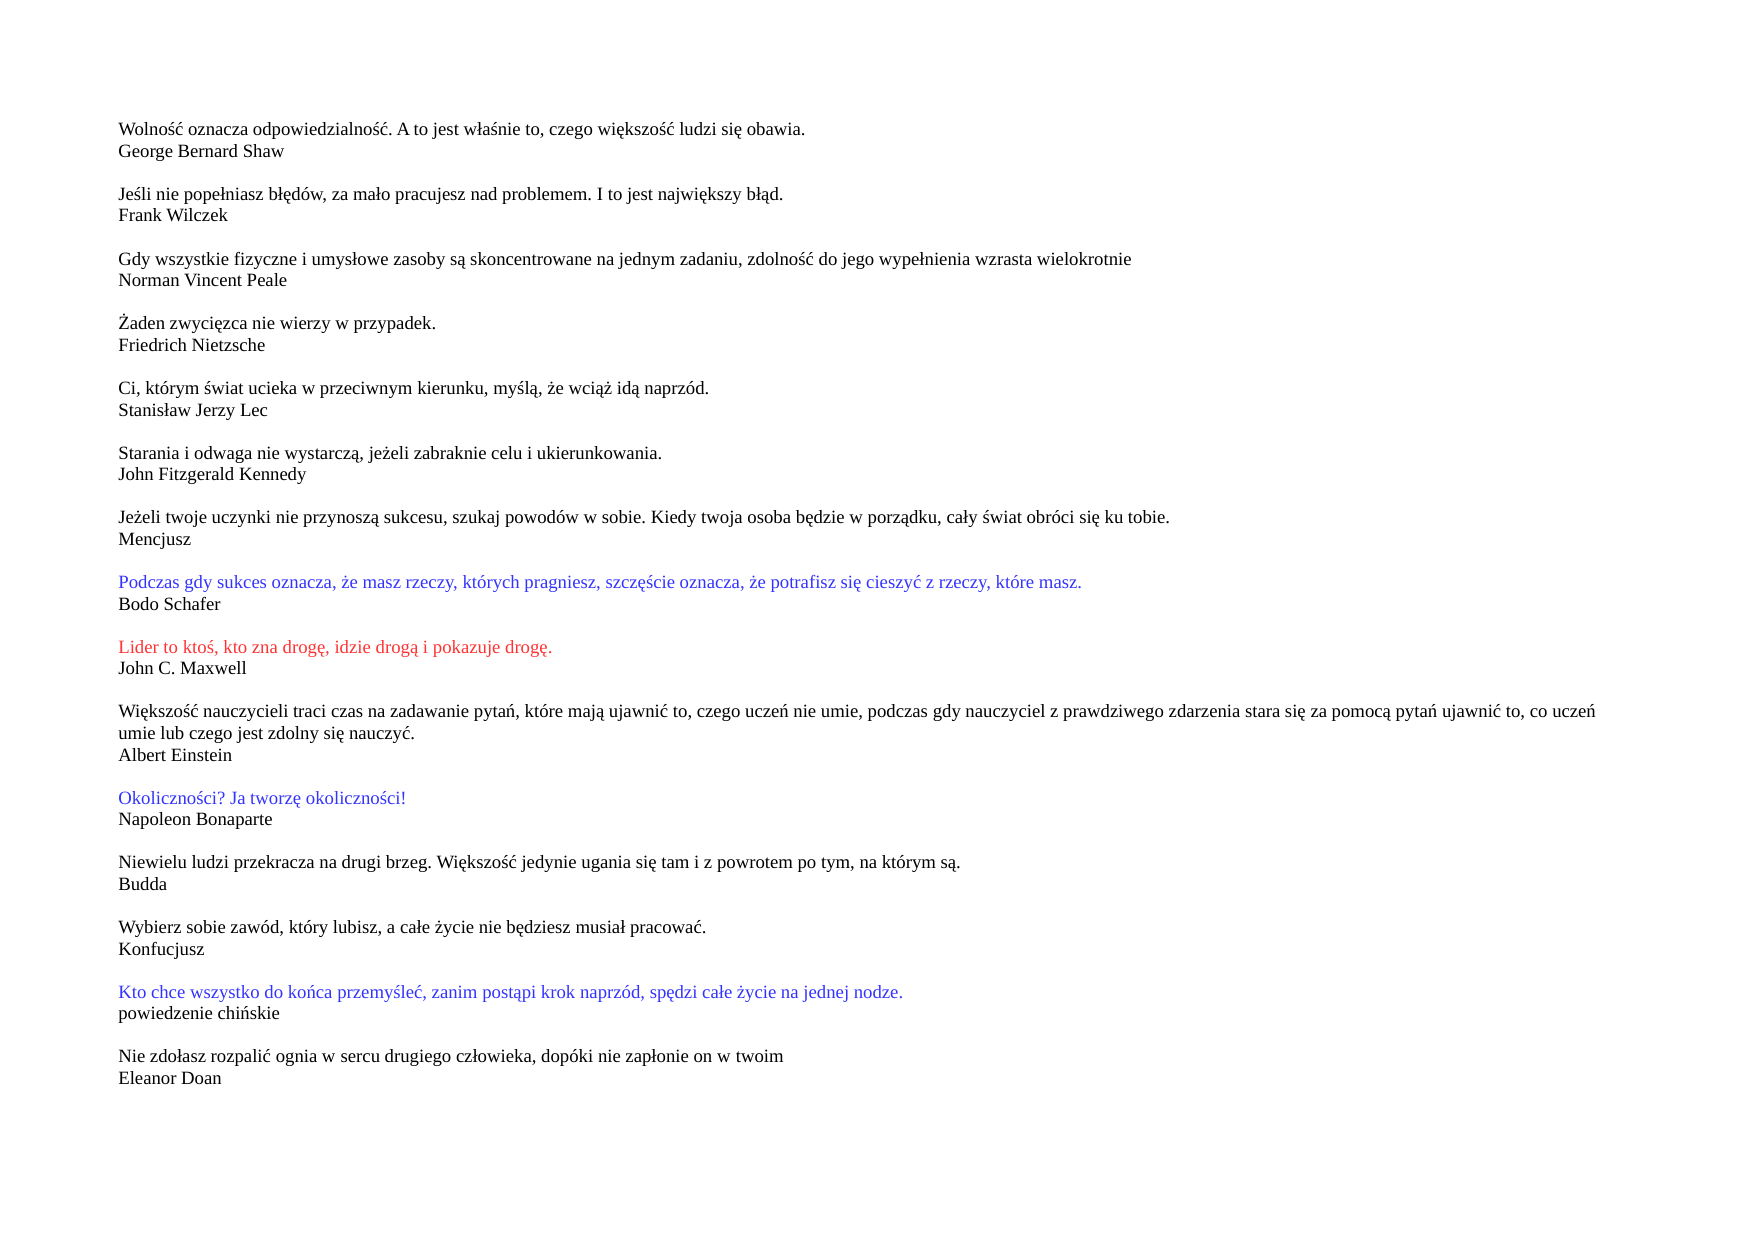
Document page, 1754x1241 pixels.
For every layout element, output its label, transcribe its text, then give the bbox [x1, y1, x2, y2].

text John Fitzgerald Kennedy [118, 463, 1636, 485]
text Wybierz sobie zawód, który lubisz, a całe życie nie będziesz musiał pracować. [118, 916, 1636, 937]
text Starania i odwaga nie wystarczą, jeżeli zabraknie celu i ukierunkowania. [118, 442, 1636, 463]
text Konfucjusz [118, 937, 1636, 959]
text Budda [118, 873, 1636, 894]
text Ci, którym świat ucieka w przeciwnym kierunku, myślą, że wciąż idą naprzód. [118, 377, 1636, 398]
text Napoleon Bonaparte [118, 808, 1636, 830]
text George Bernard Shaw [118, 140, 1636, 161]
text Frank Wilczek [118, 204, 1636, 226]
text Gdy wszystkie fizyczne i umysłowe zasoby są skoncentrowane na jednym zadaniu, zdolność do jego wypełnienia wzrasta wielokrotnie [118, 247, 1636, 269]
text Jeżeli twoje uczynki nie przynoszą sukcesu, szukaj powodów w sobie. Kiedy twoja osoba będzie w porządku, cały świat obróci się ku tobie. [118, 506, 1636, 528]
text Norman Vincent Peale [118, 269, 1636, 291]
text Bodo Schafer [118, 592, 1636, 614]
text Eleanor Doan [118, 1067, 1636, 1088]
text Podczas gdy sukces oznacza, że masz rzeczy, których pragniesz, szczęście oznacza, że potrafisz się cieszyć z rzeczy, które masz. [118, 571, 1636, 592]
text Wolność oznacza odpowiedzialność. A to jest właśnie to, czego większość ludzi się obawia. [118, 118, 1636, 140]
text Większość nauczycieli traci czas na zadawanie pytań, które mają ujawnić to, czego uczeń nie umie, podczas gdy nauczyciel z prawdziwego zdarzenia stara się za pomocą pytań ujawnić to, co uczeń umie lub czego jest zdolny się nauczyć. [118, 700, 1636, 743]
text Nie zdołasz rozpalić ognia w sercu drugiego człowieka, dopóki nie zapłonie on w twoim [118, 1045, 1636, 1067]
text Jeśli nie popełniasz błędów, za mało pracujesz nad problemem. I to jest największy błąd. [118, 183, 1636, 204]
text Albert Einstein [118, 743, 1636, 765]
text Niewielu ludzi przekracza na drugi brzeg. Większość jedynie ugania się tam i z powrotem po tym, na którym są. [118, 851, 1636, 873]
text Mencjusz [118, 528, 1636, 549]
text Lider to ktoś, kto zna drogę, idzie drogą i pokazuje drogę. [118, 636, 1636, 657]
text Friedrich Nietzsche [118, 334, 1636, 355]
text John C. Maxwell [118, 657, 1636, 679]
text Okoliczności? Ja tworzę okoliczności! [118, 787, 1636, 808]
text Żaden zwycięzca nie wierzy w przypadek. [118, 312, 1636, 334]
text Stanisław Jerzy Lec [118, 398, 1636, 420]
text Kto chce wszystko do końca przemyśleć, zanim postąpi krok naprzód, spędzi całe życie na jednej nodze. [118, 981, 1636, 1002]
text powiedzenie chińskie [118, 1002, 1636, 1024]
